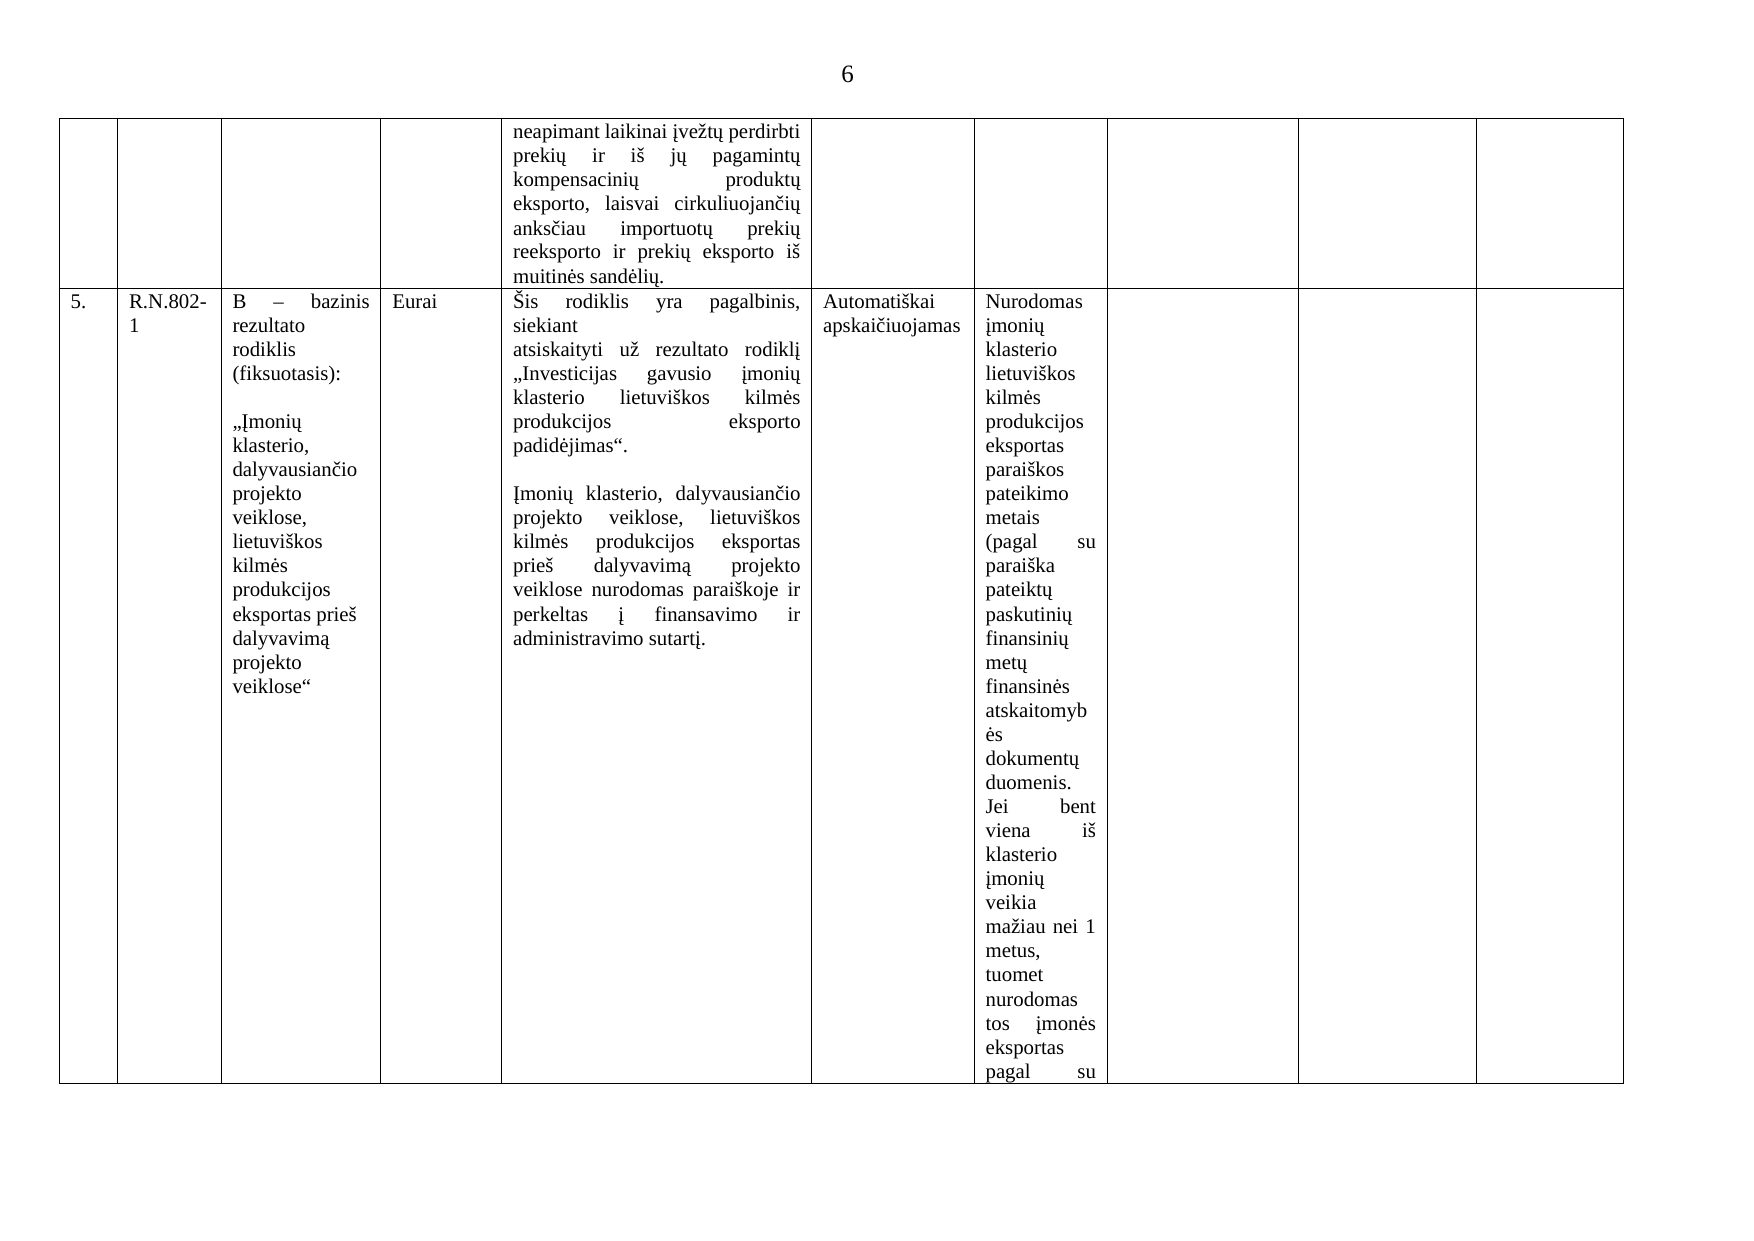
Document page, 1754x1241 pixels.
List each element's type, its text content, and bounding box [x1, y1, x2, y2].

table_cell Eurai [381, 289, 501, 1083]
table_cell [1108, 289, 1298, 1083]
table_cell Šis rodiklis yra pagalbinis, siekiant atsiskaityti už rezultato rodiklį „Investicijas gavusio įmonių klasterio lietuviškos kilmės produkcijos eksporto padidėjimas“. Įmonių klasterio, dalyvausiančio projekto veiklose, lietuviškos kilmės produkcijos eksportas prieš dalyvavimą projekto veiklose nurodomas paraiškoje ir perkeltas į finansavimo ir administravimo sutartį. [502, 289, 811, 1083]
table_cell [1299, 119, 1476, 288]
table_cell neapimant laikinai įvežtų perdirbti prekių ir iš jų pagamintų kompensacinių produktų eksporto, laisvai cirkuliuojančių anksčiau importuotų prekių reeksporto ir prekių eksporto iš muitinės sandėlių. [502, 119, 811, 288]
table_cell B – bazinis rezultato rodiklis (fiksuotasis): „Įmonių klasterio, dalyvausiančio projekto veiklose, lietuviškos kilmės produkcijos eksportas prieš dalyvavimą projekto veiklose“ [222, 289, 380, 1083]
table_cell [222, 119, 380, 288]
table_cell R.N.802-1 [118, 289, 221, 1083]
table_cell [975, 119, 1107, 288]
table_cell [1477, 119, 1623, 288]
table_cell [60, 119, 117, 288]
table_cell Nurodomas įmonių klasterio lietuviškos kilmės produkcijos eksportas paraiškos pateikimo metais (pagal su paraiška pateiktų paskutinių finansinių metų finansinės atskaitomybės dokumentų duomenis. Jei bent viena iš klasterio įmonių veikia mažiau nei 1 metus, tuomet nurodomas tos įmonės eksportas pagal su [975, 289, 1107, 1083]
table_cell [381, 119, 501, 288]
table_cell [812, 119, 974, 288]
table_cell 5. [60, 289, 117, 1083]
table_cell Automatiškai apskaičiuojamas [812, 289, 974, 1083]
table_cell [1299, 289, 1476, 1083]
table_cell [118, 119, 221, 288]
table_cell [1477, 289, 1623, 1083]
table_cell [1108, 119, 1298, 288]
